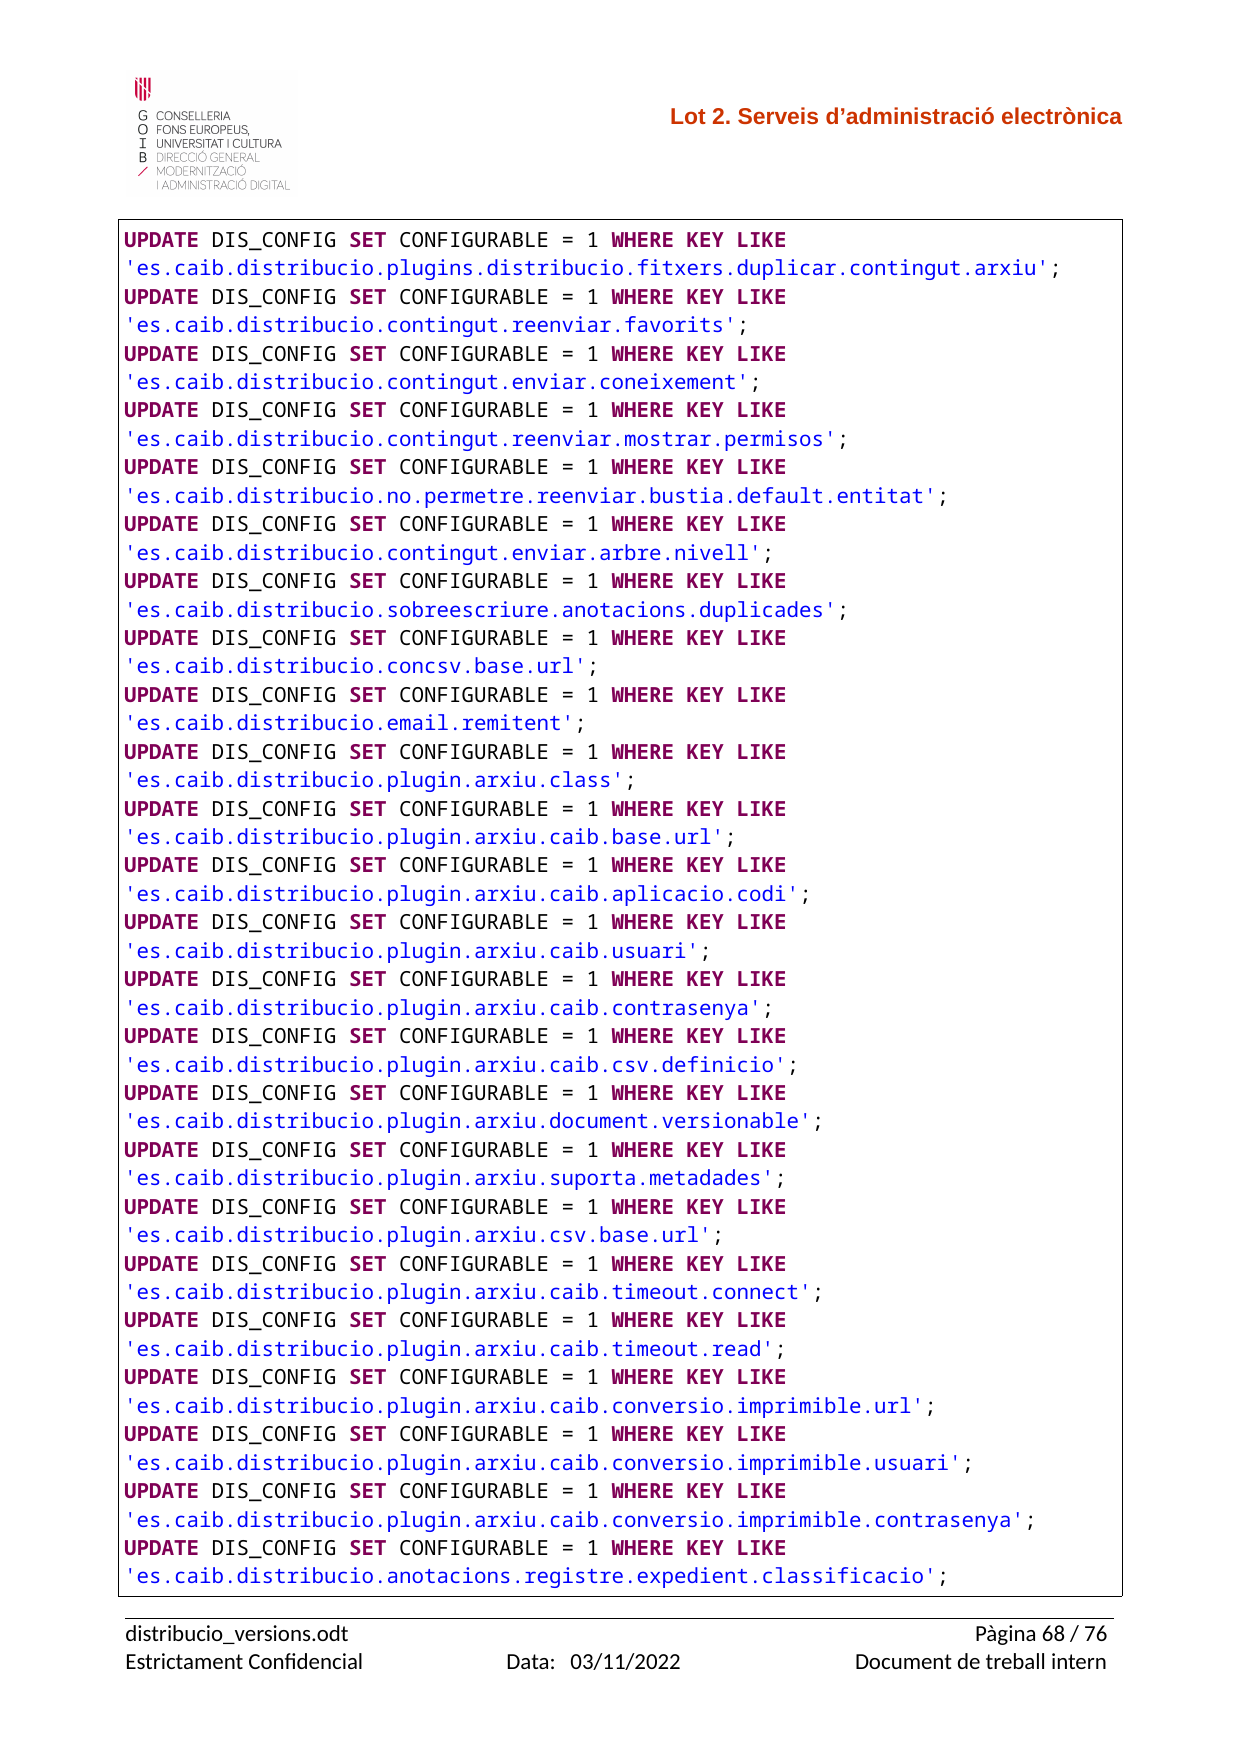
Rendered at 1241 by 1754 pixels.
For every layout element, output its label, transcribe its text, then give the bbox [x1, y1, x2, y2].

table_header UPDATE DIS_CONFIG SET CONFIGURABLE = 1 WHERE KEY LIKE 'es.caib.distribucio.plugins.distribucio.fitxers.duplicar.contingut.arxiu'; UPDATE DIS_CONFIG SET CONFIGURABLE = 1 WHERE KEY LIKE 'es.caib.distribucio.contingut.reenviar.favorits'; UPDATE DIS_CONFIG SET CONFIGURABLE = 1 WHERE KEY LIKE 'es.caib.distribucio.contingut.enviar.coneixement'; UPDATE DIS_CONFIG SET CONFIGURABLE = 1 WHERE KEY LIKE 'es.caib.distribucio.contingut.reenviar.mostrar.permisos'; UPDATE DIS_CONFIG SET CONFIGURABLE = 1 WHERE KEY LIKE 'es.caib.distribucio.no.permetre.reenviar.bustia.default.entitat'; UPDATE DIS_CONFIG SET CONFIGURABLE = 1 WHERE KEY LIKE 'es.caib.distribucio.contingut.enviar.arbre.nivell'; UPDATE DIS_CONFIG SET CONFIGURABLE = 1 WHERE KEY LIKE 'es.caib.distribucio.sobreescriure.anotacions.duplicades'; UPDATE DIS_CONFIG SET CONFIGURABLE = 1 WHERE KEY LIKE 'es.caib.distribucio.concsv.base.url'; UPDATE DIS_CONFIG SET CONFIGURABLE = 1 WHERE KEY LIKE 'es.caib.distribucio.email.remitent'; UPDATE DIS_CONFIG SET CONFIGURABLE = 1 WHERE KEY LIKE 'es.caib.distribucio.plugin.arxiu.class'; UPDATE DIS_CONFIG SET CONFIGURABLE = 1 WHERE KEY LIKE 'es.caib.distribucio.plugin.arxiu.caib.base.url'; UPDATE DIS_CONFIG SET CONFIGURABLE = 1 WHERE KEY LIKE 'es.caib.distribucio.plugin.arxiu.caib.aplicacio.codi'; UPDATE DIS_CONFIG SET CONFIGURABLE = 1 WHERE KEY LIKE 'es.caib.distribucio.plugin.arxiu.caib.usuari'; UPDATE DIS_CONFIG SET CONFIGURABLE = 1 WHERE KEY LIKE 'es.caib.distribucio.plugin.arxiu.caib.contrasenya'; UPDATE DIS_CONFIG SET CONFIGURABLE = 1 WHERE KEY LIKE 'es.caib.distribucio.plugin.arxiu.caib.csv.definicio'; UPDATE DIS_CONFIG SET CONFIGURABLE = 1 WHERE KEY LIKE 'es.caib.distribucio.plugin.arxiu.document.versionable'; UPDATE DIS_CONFIG SET CONFIGURABLE = 1 WHERE KEY LIKE 'es.caib.distribucio.plugin.arxiu.suporta.metadades'; UPDATE DIS_CONFIG SET CONFIGURABLE = 1 WHERE KEY LIKE 'es.caib.distribucio.plugin.arxiu.csv.base.url'; UPDATE DIS_CONFIG SET CONFIGURABLE = 1 WHERE KEY LIKE 'es.caib.distribucio.plugin.arxiu.caib.timeout.connect'; UPDATE DIS_CONFIG SET CONFIGURABLE = 1 WHERE KEY LIKE 'es.caib.distribucio.plugin.arxiu.caib.timeout.read'; UPDATE DIS_CONFIG SET CONFIGURABLE = 1 WHERE KEY LIKE 'es.caib.distribucio.plugin.arxiu.caib.conversio.imprimible.url'; UPDATE DIS_CONFIG SET CONFIGURABLE = 1 WHERE KEY LIKE 'es.caib.distribucio.plugin.arxiu.caib.conversio.imprimible.usuari'; UPDATE DIS_CONFIG SET CONFIGURABLE = 1 WHERE KEY LIKE 'es.caib.distribucio.plugin.arxiu.caib.conversio.imprimible.contrasenya'; UPDATE DIS_CONFIG SET CONFIGURABLE = 1 WHERE KEY LIKE 'es.caib.distribucio.anotacions.registre.expedient.classificacio'; [119, 220, 1122, 1596]
picture [126, 70, 299, 197]
